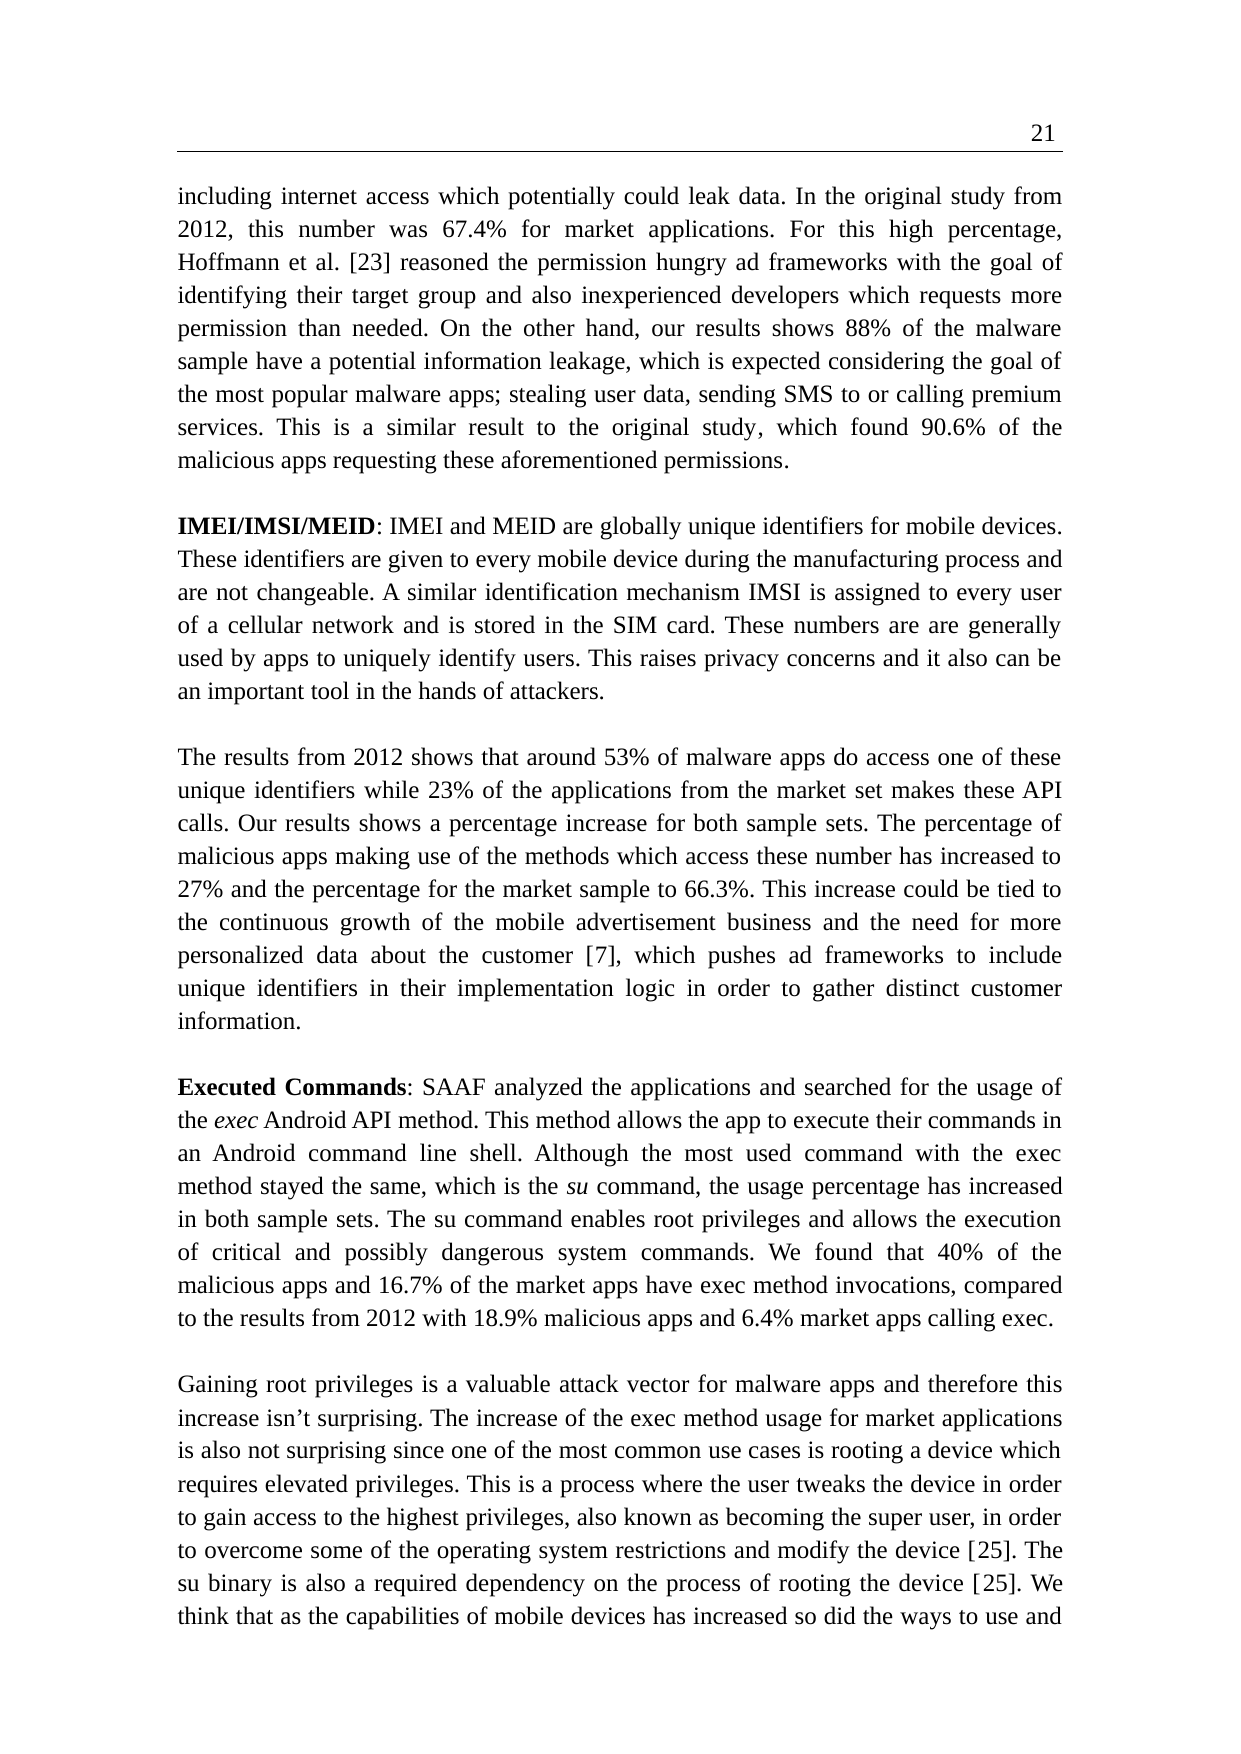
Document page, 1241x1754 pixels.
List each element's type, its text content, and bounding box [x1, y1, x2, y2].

text IMEI/IMSI/MEID: IMEI and MEID are globally unique identifiers for mobile devices. These identifiers are given to every mobile device during the manufacturing process and are not changeable. A similar identification mechanism IMSI is assigned to every user of a cellular network and is stored in the SIM card. These numbers are are generally used by apps to uniquely identify users. This raises privacy concerns and it also can be an important tool in the hands of attackers. [177, 511, 1063, 705]
text Executed Commands: SAAF analyzed the applications and searched for the usage of the exec Android API method. This method allows the app to execute their commands in an Android command line shell. Although the most used command with the exec method stayed the same, which is the su command, the usage percentage has increased in both sample sets. The su command enables root privileges and allows the execution of critical and possibly dangerous system commands. We found that 40% of the malicious apps and 16.7% of the market apps have exec method invocations, compared to the results from 2012 with 18.9% malicious apps and 6.4% market apps calling exec. [177, 1072, 1063, 1332]
text The results from 2012 shows that around 53% of malware apps do access one of these unique identifiers while 23% of the applications from the market set makes these API calls. Our results shows a percentage increase for both sample sets. The percentage of malicious apps making use of the methods which access these number has increased to 27% and the percentage for the market sample to 66.3%. This increase could be tied to the continuous growth of the mobile advertisement business and the need for more personalized data about the customer [7], which pushes ad frameworks to include unique identifiers in their implementation logic in order to gather distinct customer information. [177, 742, 1063, 1035]
text Gaining root privileges is a valuable attack vector for malware apps and therefore this increase isn’t surprising. The increase of the exec method usage for market applications is also not surprising since one of the most common use cases is rooting a device which requires elevated privileges. This is a process where the user tweaks the device in order to gain access to the highest privileges, also known as becoming the super user, in order to overcome some of the operating system restrictions and modify the device [25]. The su binary is also a required dependency on the process of rooting the device [25]. We think that as the capabilities of mobile devices has increased so did the ways to use and [177, 1369, 1063, 1629]
text including internet access which potentially could leak data. In the original study from 2012, this number was 67.4% for market applications. For this high percentage, Hoffmann et al. [23] reasoned the permission hungry ad frameworks with the goal of identifying their target group and also inexperienced developers which requests more permission than needed. On the other hand, our results shows 88% of the malware sample have a potential information leakage, which is expected considering the goal of the most popular malware apps; stealing user data, sending SMS to or calling premium services. This is a similar result to the original study, which found 90.6% of the malicious apps requesting these aforementioned permissions. [177, 181, 1063, 474]
